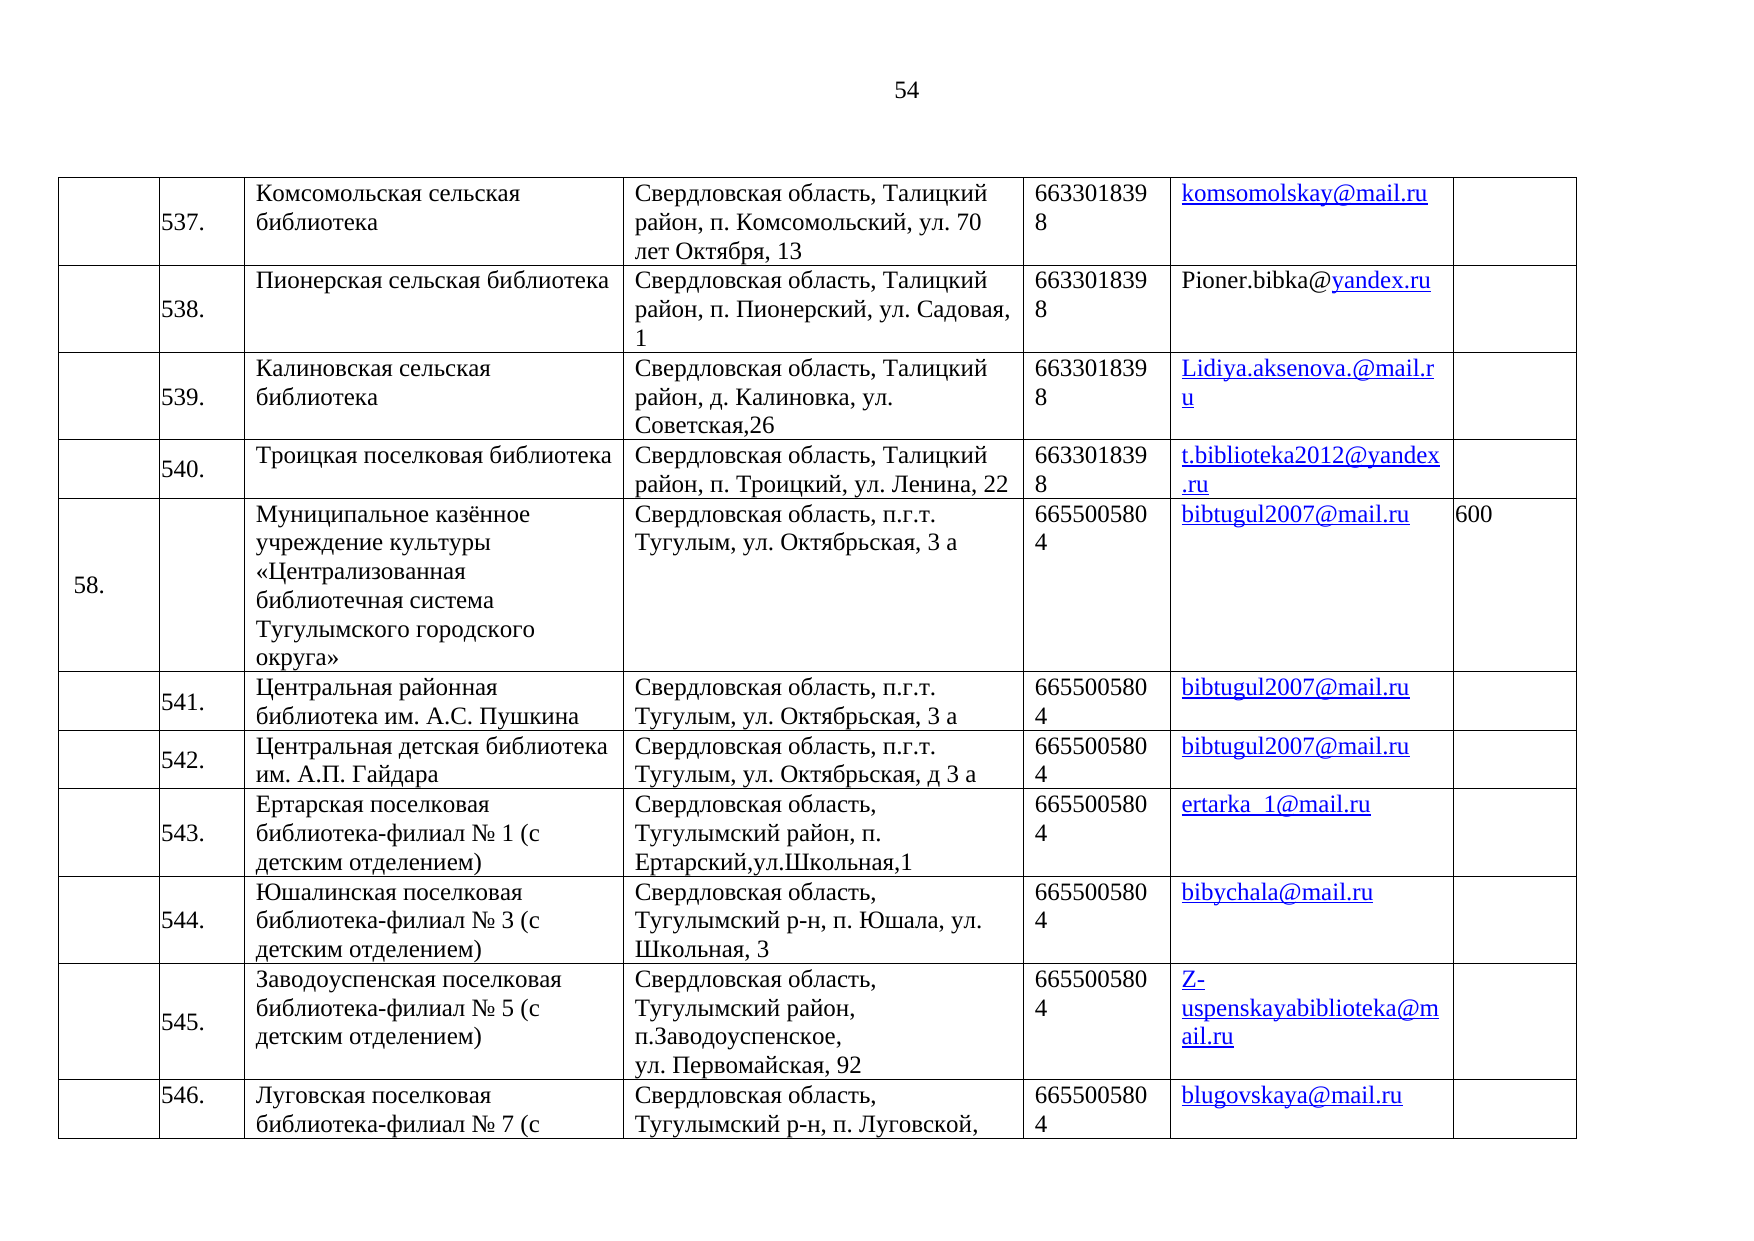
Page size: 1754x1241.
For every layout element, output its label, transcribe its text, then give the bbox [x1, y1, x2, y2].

table_cell [59, 353, 159, 439]
table_cell Центральная районная библиотека им. А.С. Пушкина [245, 672, 623, 730]
table_cell Свердловская область, п.г.т. Тугулым, ул. Октябрьская, 3 а [624, 499, 1023, 671]
table_cell [1454, 1080, 1576, 1137]
table_cell 6655005804 [1024, 672, 1170, 730]
table_cell [59, 672, 159, 730]
table_cell bibychala@mail.ru [1171, 877, 1453, 963]
table_cell 600 [1454, 499, 1576, 671]
table_cell [59, 440, 159, 498]
table_cell [160, 499, 244, 671]
table_cell [160, 789, 244, 876]
table_cell 6655005804 [1024, 731, 1170, 788]
table_cell 6655005804 [1024, 877, 1170, 963]
table_cell 6655005804 [1024, 499, 1170, 671]
table_cell Калиновская сельская библиотека [245, 353, 623, 439]
table_cell [160, 964, 244, 1079]
table_cell bibtugul2007@mail.ru [1171, 672, 1453, 730]
table_cell Свердловская область, Талицкий район, п. Комсомольский, ул. 70 лет Октября, 13 [624, 178, 1023, 264]
table_cell [160, 877, 244, 963]
table_cell t.biblioteka2012@yandex.ru [1171, 440, 1453, 498]
table_cell [160, 440, 244, 498]
table_cell Муниципальное казённое учреждение культуры «Централизованная библиотечная система Тугулымского городского округа» [245, 499, 623, 671]
table_cell Z-uspenskayabiblioteka@mail.ru [1171, 964, 1453, 1079]
table_cell Заводоуспенская поселковая библиотека-филиал № 5 (с детским отделением) [245, 964, 623, 1079]
table_cell Комсомольская сельская библиотека [245, 178, 623, 264]
table_cell Луговская поселковая библиотека-филиал № 7 (с [245, 1080, 623, 1137]
table_cell blugovskaya@mail.ru [1171, 1080, 1453, 1137]
table_cell [59, 789, 159, 876]
table_cell [59, 877, 159, 963]
table_cell [1454, 789, 1576, 876]
table_cell Свердловская область, Талицкий район, п. Троицкий, ул. Ленина, 22 [624, 440, 1023, 498]
table_cell [160, 353, 244, 439]
table_cell [59, 499, 159, 671]
table_cell [1454, 178, 1576, 264]
table_cell bibtugul2007@mail.ru [1171, 731, 1453, 788]
table_cell 6655005804 [1024, 789, 1170, 876]
table_cell Pioner.bibka@yandex.ru [1171, 266, 1453, 352]
table_cell [59, 266, 159, 352]
table_cell [59, 964, 159, 1079]
table_cell Пионерская сельская библиотека [245, 266, 623, 352]
table_cell Троицкая поселковая библиотека [245, 440, 623, 498]
table_cell [160, 178, 244, 264]
table_cell [1454, 731, 1576, 788]
table_cell [59, 731, 159, 788]
table_cell Свердловская область, п.г.т. Тугулым, ул. Октябрьская, д 3 а [624, 731, 1023, 788]
table_cell Свердловская область, Тугулымский р-н, п. Юшала, ул. Школьная, 3 [624, 877, 1023, 963]
table_cell Свердловская область, Талицкий район, д. Калиновка, ул. Советская,26 [624, 353, 1023, 439]
table_cell bibtugul2007@mail.ru [1171, 499, 1453, 671]
table_cell [59, 178, 159, 264]
table_cell Свердловская область, Тугулымский р-н, п. Луговской, [624, 1080, 1023, 1137]
table_cell Свердловская область, Талицкий район, п. Пионерский, ул. Садовая, 1 [624, 266, 1023, 352]
table_cell Юшалинская поселковая библиотека-филиал № 3 (с детским отделением) [245, 877, 623, 963]
table_cell [1454, 877, 1576, 963]
table_cell 6655005804 [1024, 1080, 1170, 1137]
table_cell 6633018398 [1024, 266, 1170, 352]
table_cell [59, 1080, 159, 1137]
table_cell [1454, 440, 1576, 498]
table_cell [160, 672, 244, 730]
table_cell Ертарская поселковая библиотека-филиал № 1 (с детским отделением) [245, 789, 623, 876]
table_cell Свердловская область, п.г.т. Тугулым, ул. Октябрьская, 3 а [624, 672, 1023, 730]
table_cell 6633018398 [1024, 440, 1170, 498]
table_cell Свердловская область, Тугулымский район, п. Ертарский,ул.Школьная,1 [624, 789, 1023, 876]
table_cell [1454, 266, 1576, 352]
table_cell Центральная детская библиотека им. А.П. Гайдара [245, 731, 623, 788]
table_cell 6633018398 [1024, 353, 1170, 439]
table_cell [160, 1080, 244, 1137]
table_cell [160, 731, 244, 788]
table_cell ertarka_1@mail.ru [1171, 789, 1453, 876]
table_cell [1454, 353, 1576, 439]
table_cell komsomolskay@mail.ru [1171, 178, 1453, 264]
table_cell [1454, 964, 1576, 1079]
table_cell [160, 266, 244, 352]
table_cell 6655005804 [1024, 964, 1170, 1079]
table_cell Lidiya.aksenova.@mail.ru [1171, 353, 1453, 439]
table_cell [1454, 672, 1576, 730]
table_cell 6633018398 [1024, 178, 1170, 264]
table_cell Свердловская область, Тугулымский район, п.Заводоуспенское, ул. Первомайская, 92 [624, 964, 1023, 1079]
